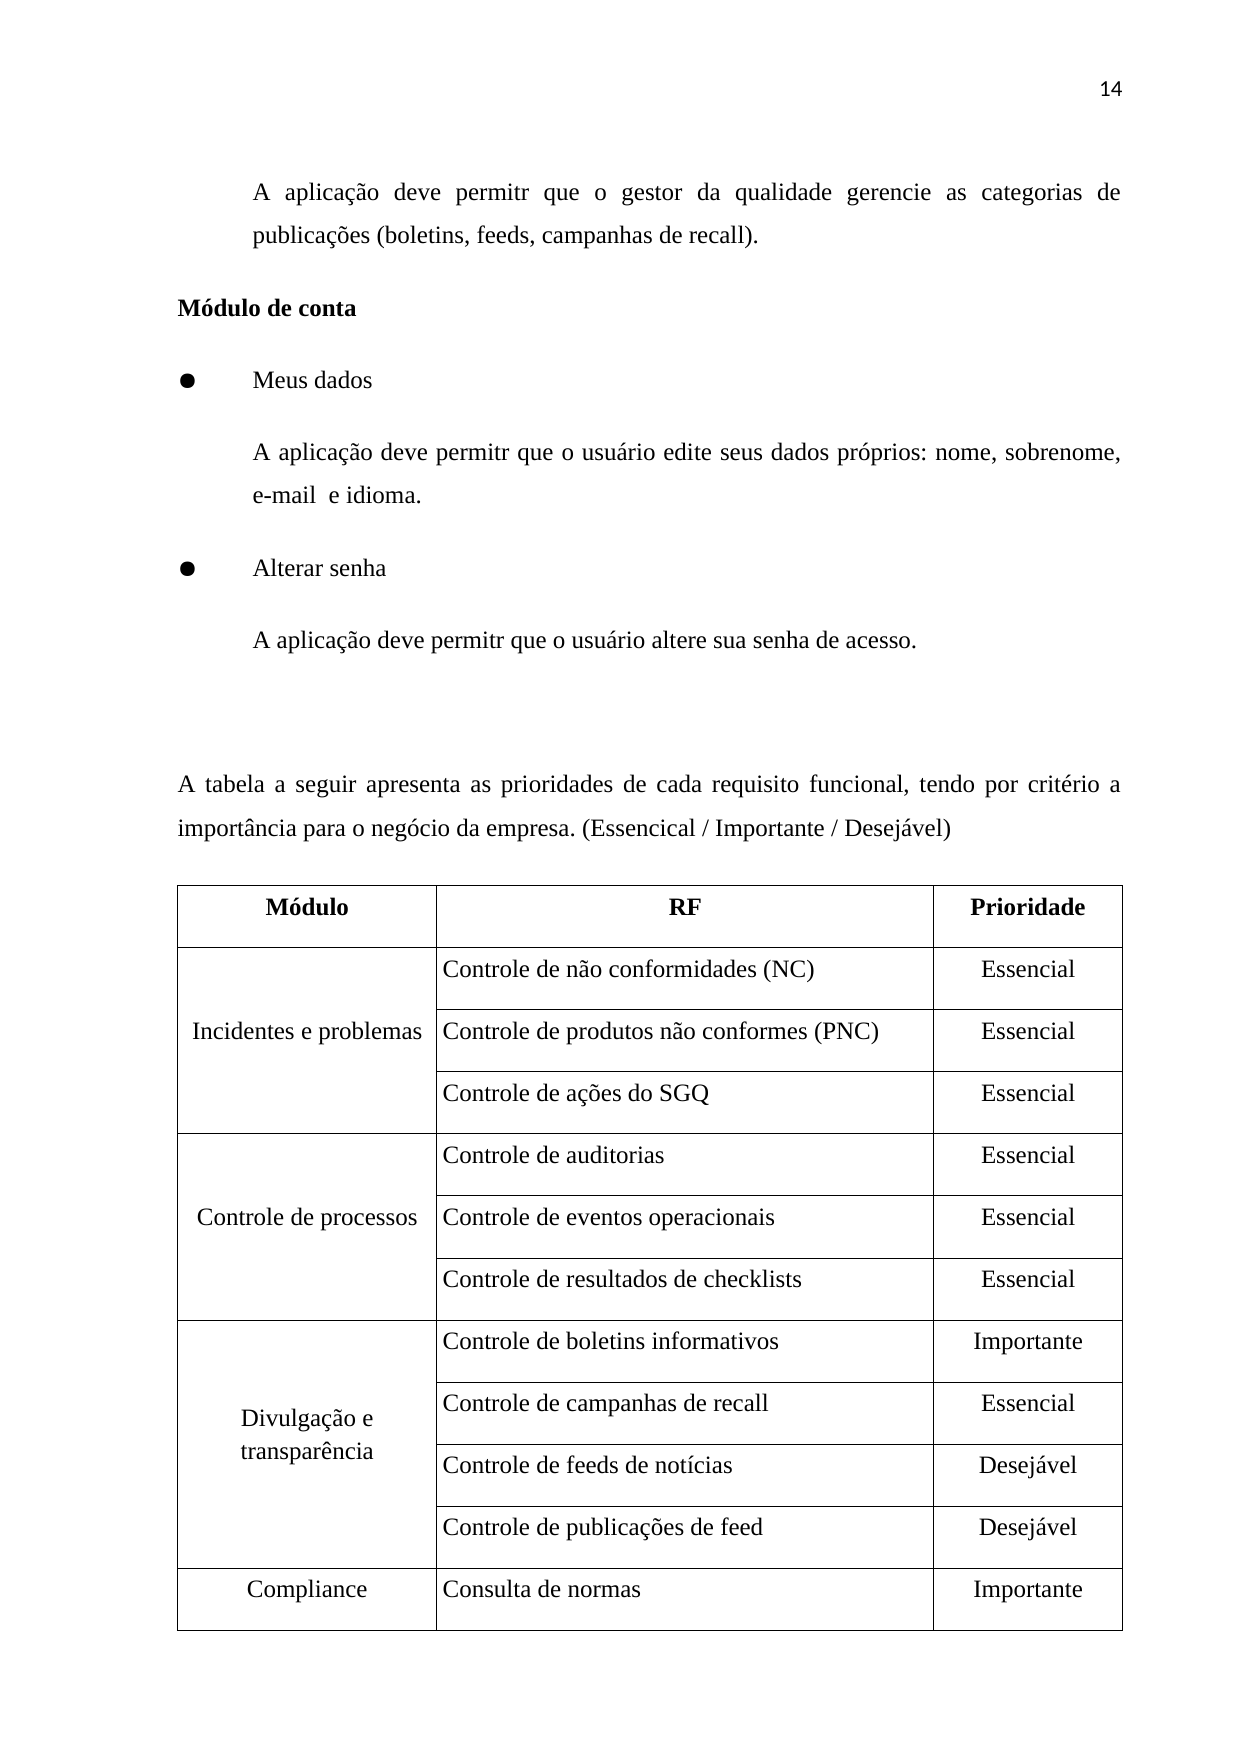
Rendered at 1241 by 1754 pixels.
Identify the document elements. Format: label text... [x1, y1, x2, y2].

list Meus dados [177, 365, 1122, 394]
table_cell Essencial [934, 1072, 1122, 1133]
table_cell Controle de campanhas de recall [437, 1383, 933, 1444]
list Alterar senha [177, 553, 1122, 581]
text A tabela a seguir apresenta as prioridades de cada requisito funcional, tendo por critério a importância para o negócio da empresa. (Essencical / Importante / Desejável) [177, 769, 1122, 841]
list Módulo de conta [177, 293, 1122, 321]
table_cell Controle de eventos operacionais [437, 1196, 933, 1257]
table_cell Controle de produtos não conformes (PNC) [437, 1010, 933, 1071]
table_header Módulo [178, 886, 436, 947]
table_cell Controle de publicações de feed [437, 1507, 933, 1568]
table_cell Compliance [178, 1569, 436, 1630]
table_cell Incidentes e problemas [178, 948, 436, 1133]
list A aplicação deve permitr que o usuário altere sua senha de acesso. [252, 625, 1122, 654]
table_cell Controle de feeds de notícias [437, 1445, 933, 1506]
table_cell Controle de não conformidades (NC) [437, 948, 933, 1009]
table_cell Consulta de normas [437, 1569, 933, 1630]
list A aplicação deve permitr que o gestor da qualidade gerencie as categorias de publicações (boletins, feeds, campanhas de recall). [252, 177, 1122, 249]
list A aplicação deve permitr que o usuário edite seus dados próprios: nome, sobrenome, e-mail e idioma. [252, 437, 1122, 509]
table_cell Essencial [934, 1010, 1122, 1071]
table_cell Importante [934, 1321, 1122, 1382]
table_cell Essencial [934, 948, 1122, 1009]
table_cell Desejável [934, 1507, 1122, 1568]
table_cell Desejável [934, 1445, 1122, 1506]
table_cell Essencial [934, 1196, 1122, 1257]
table_cell Essencial [934, 1134, 1122, 1195]
table_header Prioridade [934, 886, 1122, 947]
table_cell Controle de boletins informativos [437, 1321, 933, 1382]
table_cell Essencial [934, 1259, 1122, 1319]
table_cell Importante [934, 1569, 1122, 1630]
table_header RF [437, 886, 933, 947]
table_cell Essencial [934, 1383, 1122, 1444]
table_cell Divulgação e transparência [178, 1321, 436, 1568]
table_cell Controle de ações do SGQ [437, 1072, 933, 1133]
table_cell Controle de processos [178, 1134, 436, 1319]
table_cell Controle de auditorias [437, 1134, 933, 1195]
table_cell Controle de resultados de checklists [437, 1259, 933, 1319]
